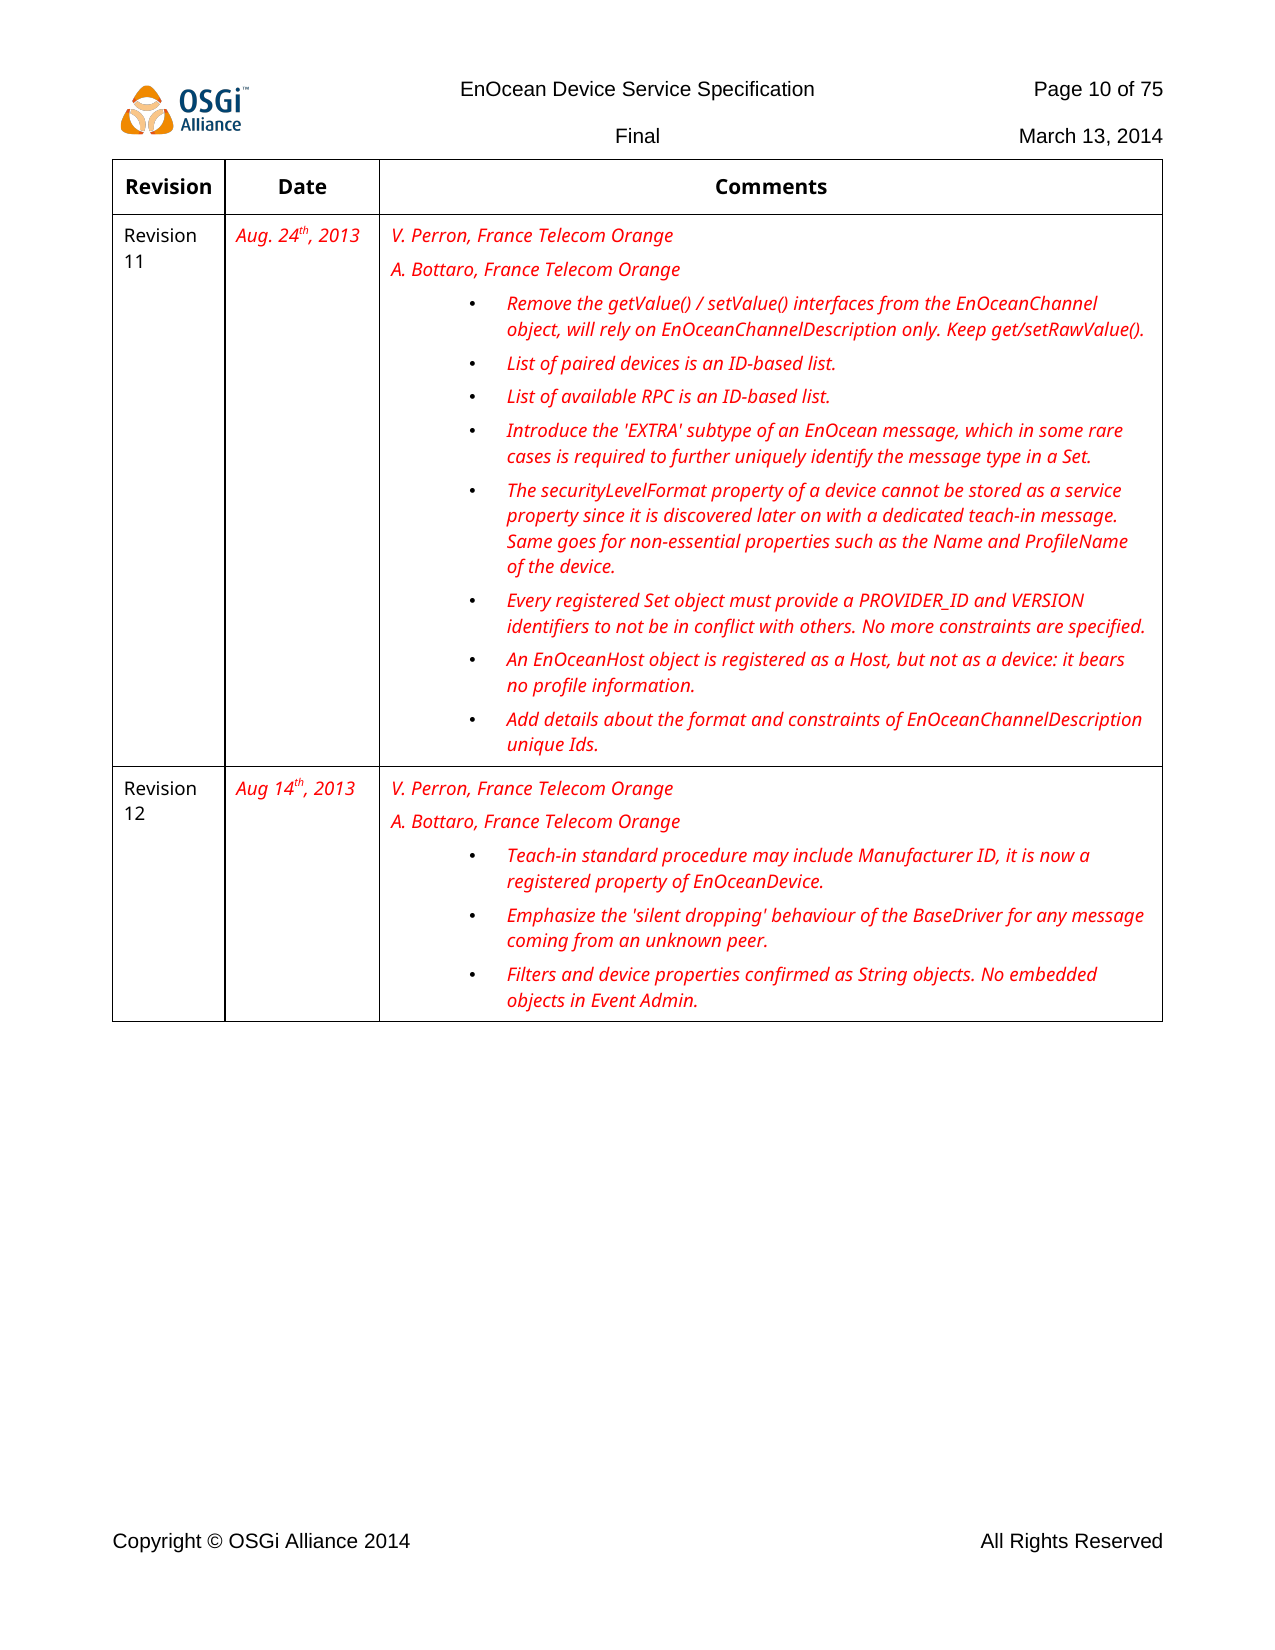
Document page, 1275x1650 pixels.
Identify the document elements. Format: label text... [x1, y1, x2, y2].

table_cell V. Perron, France Telecom Orange A. Bottaro, France Telecom Orange Remove the getValue() / setValue() interfaces from the EnOceanChannel object, will rely on EnOceanChannelDescription only. Keep get/setRawValue(). List of paired devices is an ID-based list. List of available RPC is an ID-based list. Introduce the 'EXTRA' subtype of an EnOcean message, which in some rare cases is required to further uniquely identify the message type in a Set. The securityLevelFormat property of a device cannot be stored as a service property since it is discovered later on with a dedicated teach-in message. Same goes for non-essential properties such as the Name and ProfileName of the device. Every registered Set object must provide a PROVIDER_ID and VERSION identifiers to not be in conflict with others. No more constraints are specified. An EnOceanHost object is registered as a Host, but not as a device: it bears no profile information. Add details about the format and constraints of EnOceanChannelDescription unique Ids. [380, 215, 1162, 766]
table_cell Revision 11 [113, 215, 224, 766]
table_header Revision [113, 160, 224, 213]
table_cell Aug. 24th, 2013 [226, 215, 379, 766]
picture [113, 78, 257, 142]
table_header Comments [380, 160, 1162, 213]
table_header Date [226, 160, 379, 213]
table_cell Aug 14th, 2013 [226, 767, 379, 1021]
table_cell V. Perron, France Telecom Orange A. Bottaro, France Telecom Orange Teach-in standard procedure may include Manufacturer ID, it is now a registered property of EnOceanDevice. Emphasize the 'silent dropping' behaviour of the BaseDriver for any message coming from an unknown peer. Filters and device properties confirmed as String objects. No embedded objects in Event Admin. [380, 767, 1162, 1021]
table_cell Revision 12 [113, 767, 224, 1021]
